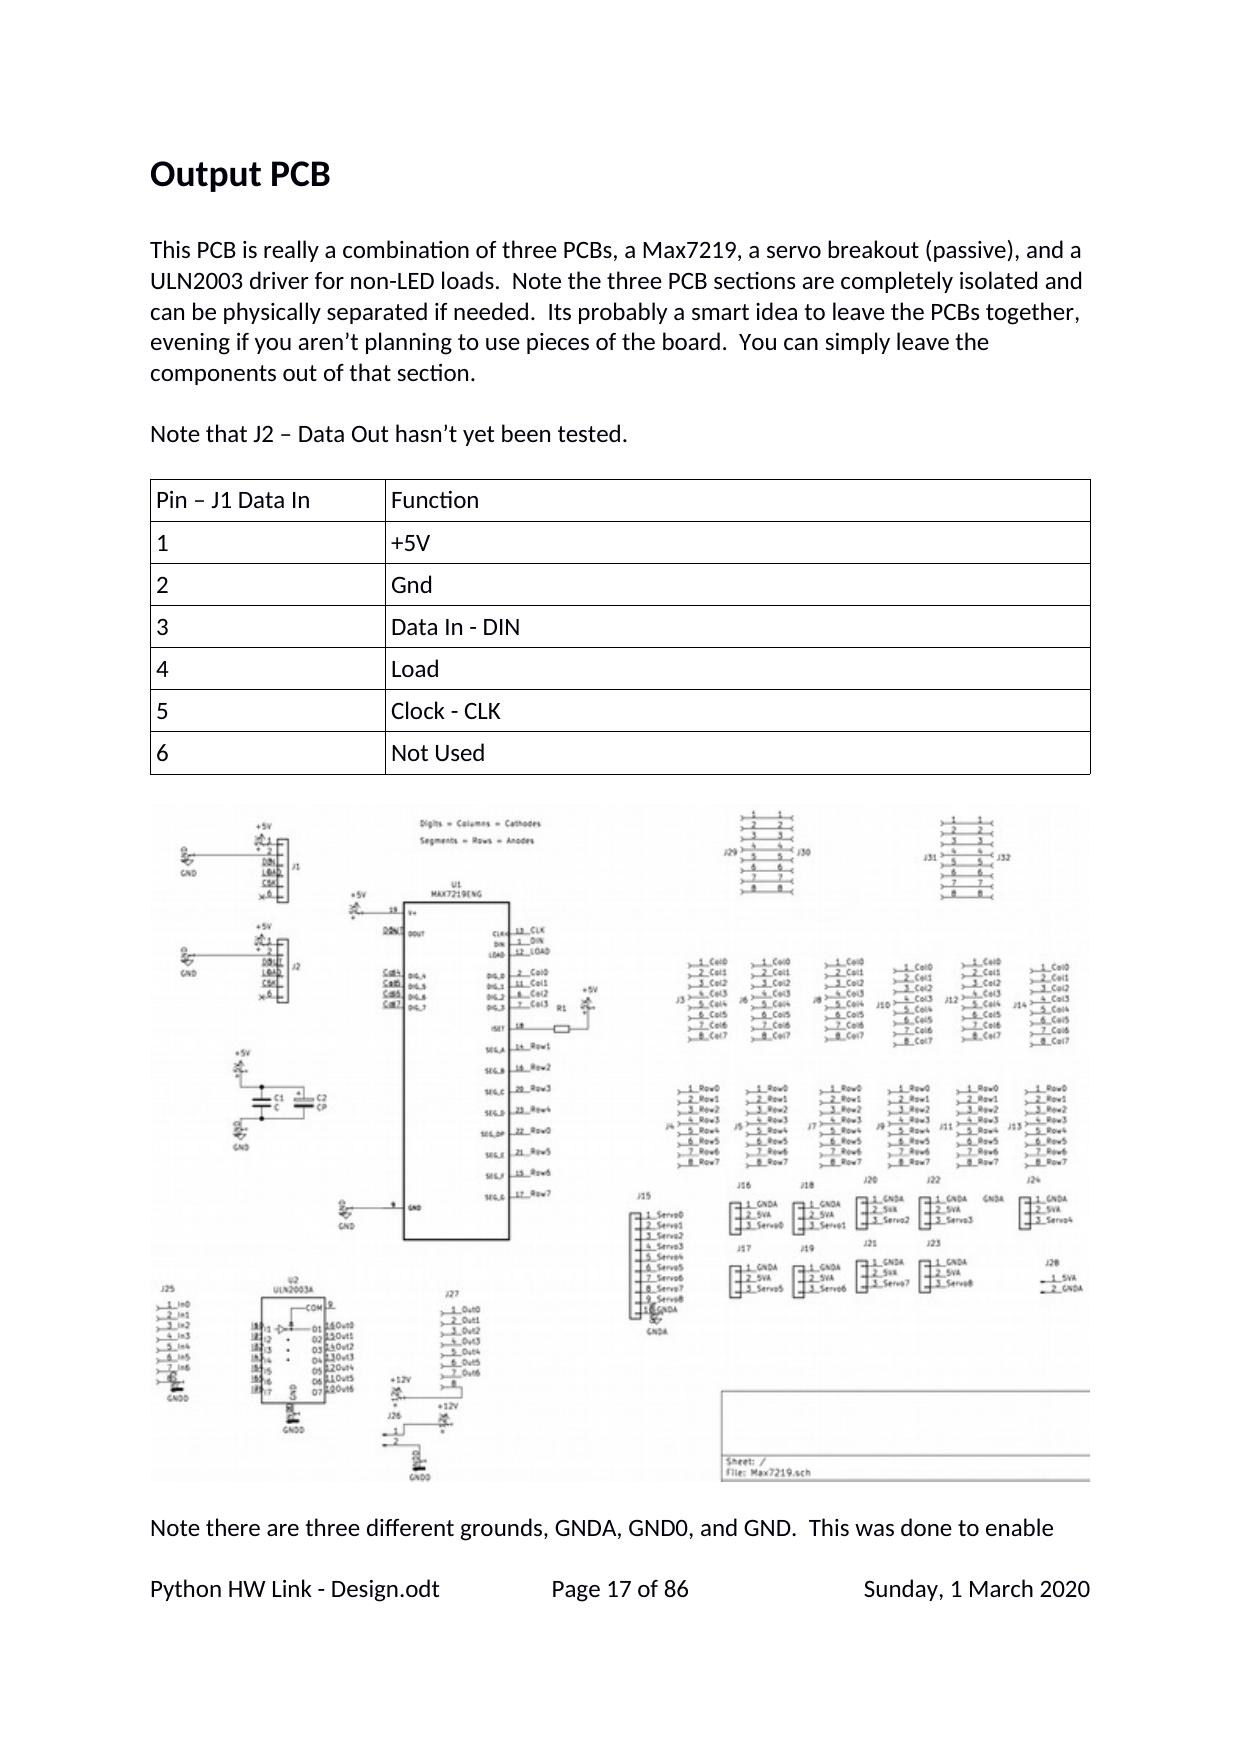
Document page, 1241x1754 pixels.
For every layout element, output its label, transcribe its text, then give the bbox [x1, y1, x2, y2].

table_cell Not Used [386, 732, 1090, 773]
table_cell 6 [151, 732, 385, 773]
table_cell 5 [151, 690, 385, 731]
text Note that J2 – Data Out hasn’t yet been tested. [150, 418, 1090, 448]
table_cell 4 [151, 648, 385, 689]
subtitle Output PCB [150, 150, 1090, 196]
table_header Pin – J1 Data In [151, 480, 385, 521]
table_cell +5V [386, 522, 1090, 563]
picture [150, 804, 1091, 1482]
table_cell 3 [151, 606, 385, 647]
table_cell Gnd [386, 564, 1090, 605]
text Note there are three different grounds, GNDA, GND0, and GND. This was done to enable [150, 1512, 1090, 1543]
table_cell Clock - CLK [386, 690, 1090, 731]
table_cell Data In - DIN [386, 606, 1090, 647]
text This PCB is really a combination of three PCBs, a Max7219, a servo breakout (passive), and a ULN2003 driver for non-LED loads. Note the three PCB sections are completely isolated and can be physically separated if needed. Its probably a smart idea to leave the PCBs together, evening if you aren’t planning to use pieces of the board. You can simply leave the components out of that section. [150, 235, 1090, 387]
table_header Function [386, 480, 1090, 521]
table_cell Load [386, 648, 1090, 689]
table_cell 2 [151, 564, 385, 605]
table_cell 1 [151, 522, 385, 563]
